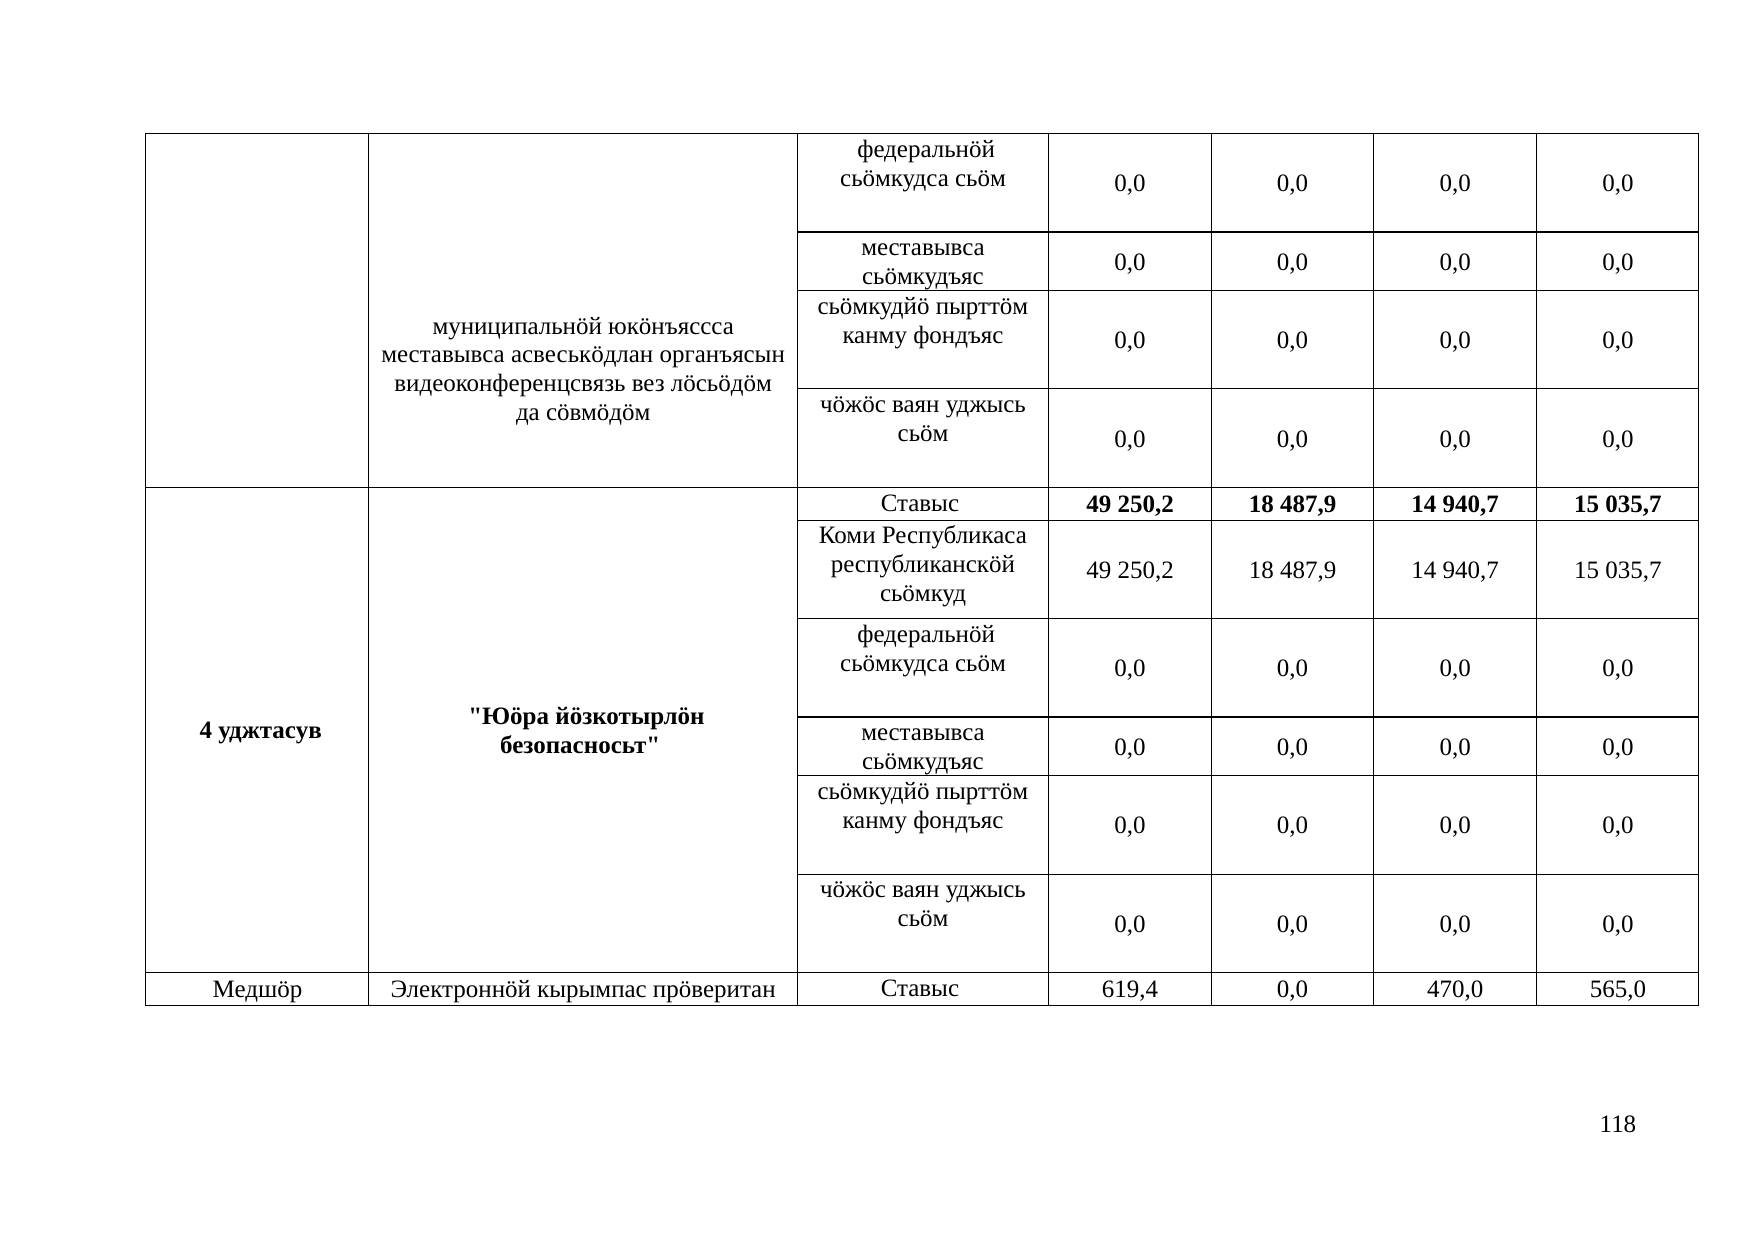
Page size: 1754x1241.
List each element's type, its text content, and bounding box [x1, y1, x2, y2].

table_cell 470,0 [1374, 973, 1536, 1005]
table_cell 565,0 [1537, 973, 1698, 1005]
table_cell 0,0 [1537, 389, 1698, 487]
table_cell 0,0 [1537, 619, 1698, 716]
table_cell 0,0 [1049, 233, 1211, 290]
table_cell Медшӧр [146, 973, 368, 1005]
table_cell чӧжӧс ваян уджысь сьӧм [798, 389, 1048, 487]
table_cell 0,0 [1374, 619, 1536, 716]
table_cell 0,0 [1374, 875, 1536, 972]
table_cell сьӧмкудйӧ пырттӧм канму фондъяс [798, 776, 1048, 873]
table_cell 0,0 [1537, 776, 1698, 873]
table_cell 0,0 [1537, 875, 1698, 972]
table_cell 0,0 [1049, 389, 1211, 487]
table_cell 15 035,7 [1537, 521, 1698, 618]
table_cell чӧжӧс ваян уджысь сьӧм [798, 875, 1048, 972]
table_cell 0,0 [1049, 134, 1211, 231]
table_cell 0,0 [1212, 291, 1373, 388]
table_cell 0,0 [1049, 291, 1211, 388]
table_cell 0,0 [1049, 619, 1211, 716]
table_cell 0,0 [1049, 776, 1211, 873]
table_cell федеральнӧй сьӧмкудса сьӧм [798, 134, 1048, 231]
table_cell меставывса сьӧмкудъяс [798, 718, 1048, 775]
table_cell 0,0 [1374, 134, 1536, 231]
table_cell 18 487,9 [1212, 488, 1373, 519]
table_cell Ставыс [798, 488, 1048, 519]
table_cell 0,0 [1212, 619, 1373, 716]
table_cell 0,0 [1212, 875, 1373, 972]
table_cell 14 940,7 [1374, 521, 1536, 618]
table_cell 49 250,2 [1049, 521, 1211, 618]
table_cell 0,0 [1537, 718, 1698, 775]
table_cell 0,0 [1212, 134, 1373, 231]
table_cell 0,0 [1374, 291, 1536, 388]
table_cell 0,0 [1049, 875, 1211, 972]
table_cell 0,0 [1374, 718, 1536, 775]
table_cell Электроннӧй кырымпас прӧверитан [369, 973, 797, 1005]
table_cell 0,0 [1537, 291, 1698, 388]
table_cell 4 уджтасув [146, 488, 368, 972]
table_cell 0,0 [1212, 973, 1373, 1005]
table_cell 14 940,7 [1374, 488, 1536, 519]
table_cell 0,0 [1049, 718, 1211, 775]
table_cell 0,0 [1212, 776, 1373, 873]
table_cell муниципальнӧй юкӧнъяссса меставывса асвеськӧдлан органъясын видеоконференцсвязь вез лӧсьӧдӧм да сӧвмӧдӧм [369, 134, 797, 487]
table_cell "Юӧра йӧзкотырлӧн безопасносьт" [369, 488, 797, 972]
table_cell сьӧмкудйӧ пырттӧм канму фондъяс [798, 291, 1048, 388]
table_cell 0,0 [1212, 233, 1373, 290]
table_cell Ставыс [798, 973, 1048, 1005]
table_cell 0,0 [1537, 233, 1698, 290]
table_cell 15 035,7 [1537, 488, 1698, 519]
table_cell [146, 134, 368, 487]
table_cell 619,4 [1049, 973, 1211, 1005]
table_cell федеральнӧй сьӧмкудса сьӧм [798, 619, 1048, 716]
table_cell 0,0 [1374, 776, 1536, 873]
table_cell Коми Республикаса республиканскӧй сьӧмкуд [798, 521, 1048, 618]
table_cell 0,0 [1374, 389, 1536, 487]
table_cell меставывса сьӧмкудъяс [798, 233, 1048, 290]
table_cell 49 250,2 [1049, 488, 1211, 519]
table_cell 0,0 [1374, 233, 1536, 290]
table_cell 0,0 [1212, 718, 1373, 775]
table_cell 0,0 [1212, 389, 1373, 487]
table_cell 0,0 [1537, 134, 1698, 231]
table_cell 18 487,9 [1212, 521, 1373, 618]
